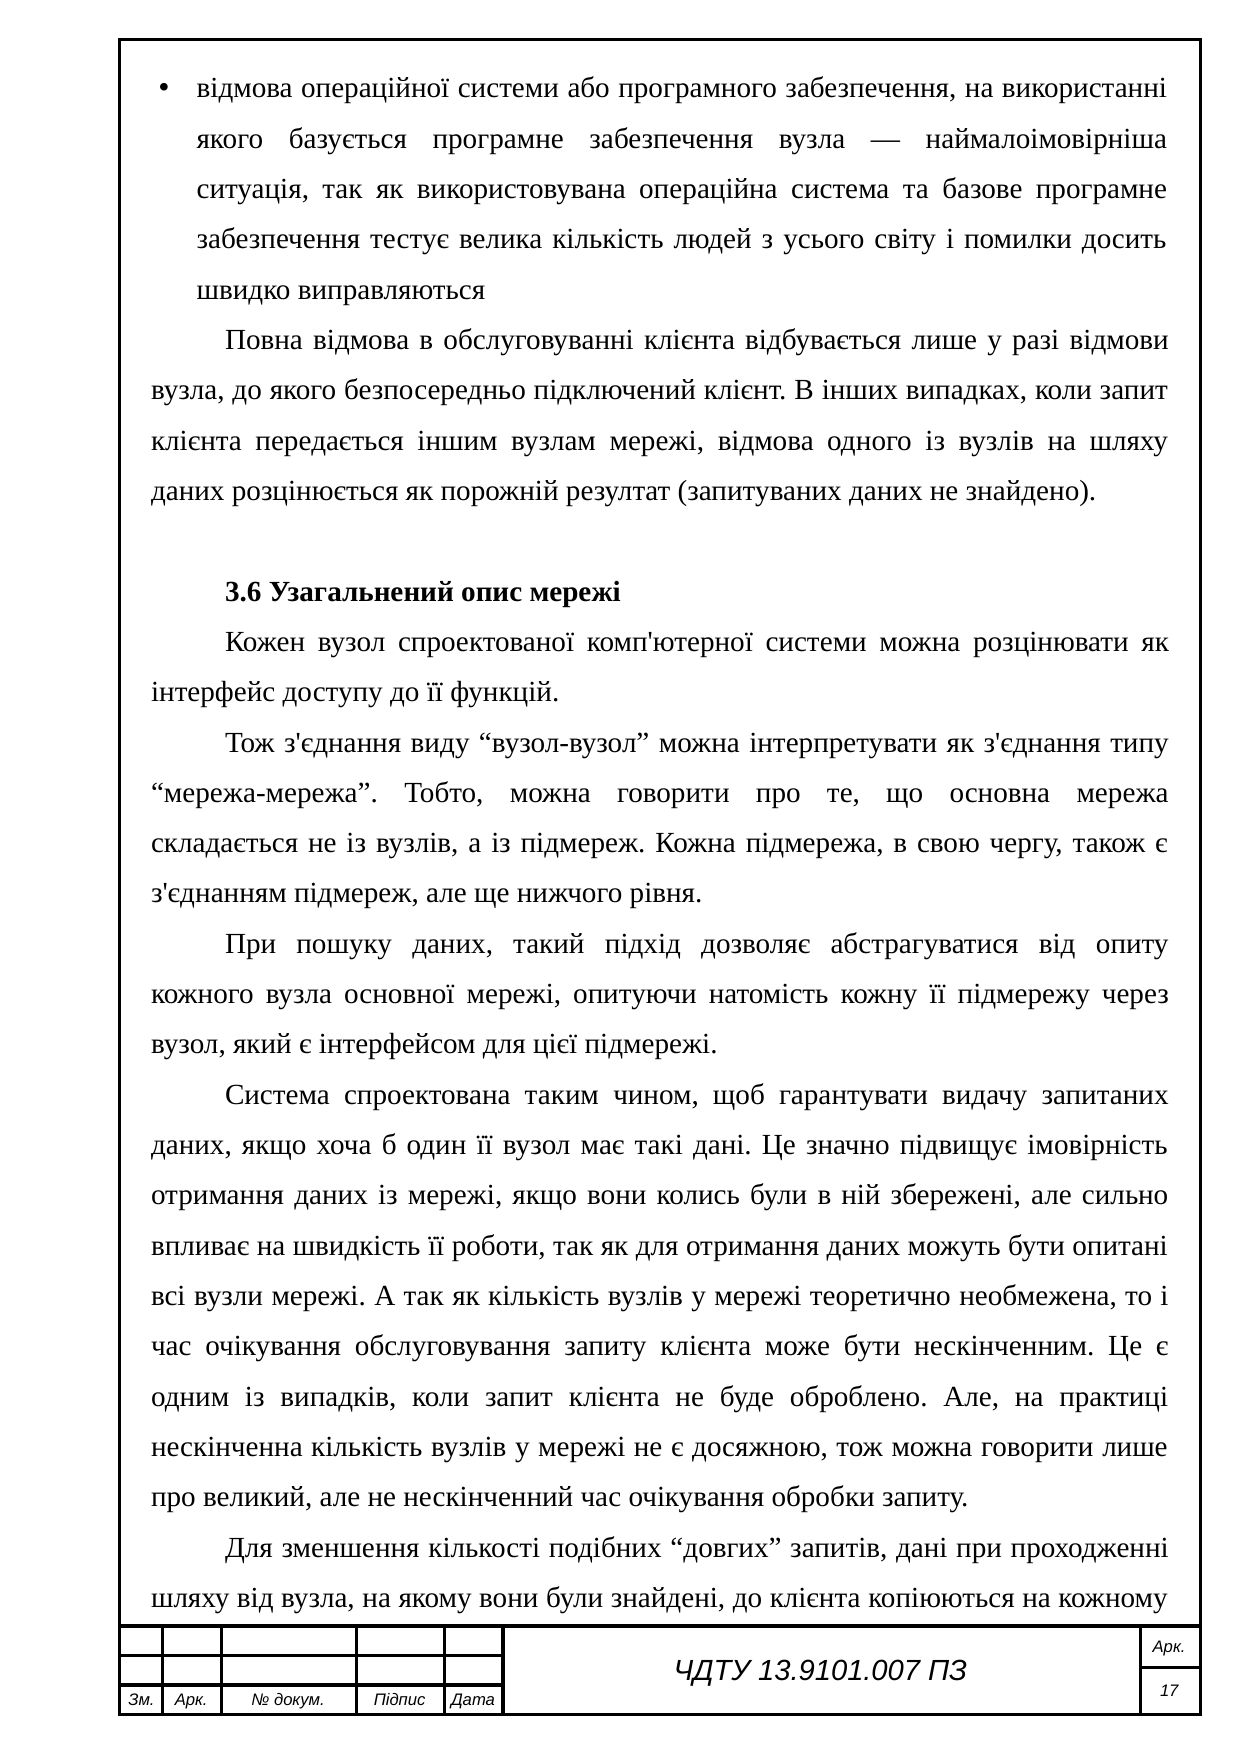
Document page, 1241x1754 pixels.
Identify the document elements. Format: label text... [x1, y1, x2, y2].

text 3.6 Узагальнений опис мережі [151, 574, 1170, 607]
text Тож з'єднання виду “вузол-вузол” можна інтерпретувати як з'єднання типу “мережа-мережа”. Тобто, можна говорити про те, що основна мережа складається не із вузлів, а із підмереж. Кожна підмережа, в свою чергу, також є з'єднанням підмереж, але ще нижчого рівня. [151, 725, 1170, 909]
text Кожен вузол спроектованої комп'ютерної системи можна розцінювати як інтерфейс доступу до її функцій. [151, 624, 1170, 708]
text Для зменшення кількості подібних “довгих” запитів, дані при проходженні шляху від вузла, на якому вони були знайдені, до клієнта копіюються на кожному [151, 1530, 1170, 1613]
text Система спроектована таким чином, щоб гарантувати видачу запитаних даних, якщо хоча б один її вузол має такі дані. Це значно підвищує імовірність отримання даних із мережі, якщо вони колись були в ній збережені, але сильно впливає на швидкість її роботи, так як для отримання даних можуть бути опитані всі вузли мережі. А так як кількість вузлів у мережі теоретично необмежена, то і час очікування обслуговування запиту клієнта може бути нескінченним. Це є одним із випадків, коли запит клієнта не буде оброблено. Але, на практиці нескінченна кількість вузлів у мережі не є досяжною, тож можна говорити лише про великий, але не нескінченний час очікування обробки запиту. [151, 1077, 1170, 1513]
list відмова операційної системи або програмного забезпечення, на використанні якого базується програмне забезпечення вузла — наймалоімовірніша ситуація, так як використовувана операційна система та базове програмне забезпечення тестує велика кількість людей з усього світу і помилки досить швидко виправляються [159, 71, 1168, 305]
text Повна відмова в обслуговуванні клієнта відбувається лише у разі відмови вузла, до якого безпосередньо підключений клієнт. В інших випадках, коли запит клієнта передається іншим вузлам мережі, відмова одного із вузлів на шляху даних розцінюється як порожній резултат (запитуваних даних не знайдено). [151, 322, 1170, 507]
text При пошуку даних, такий підхід дозволяє абстрагуватися від опиту кожного вузла основної мережі, опитуючи натомість кожну її підмережу через вузол, який є інтерфейсом для цієї підмережі. [151, 926, 1170, 1060]
